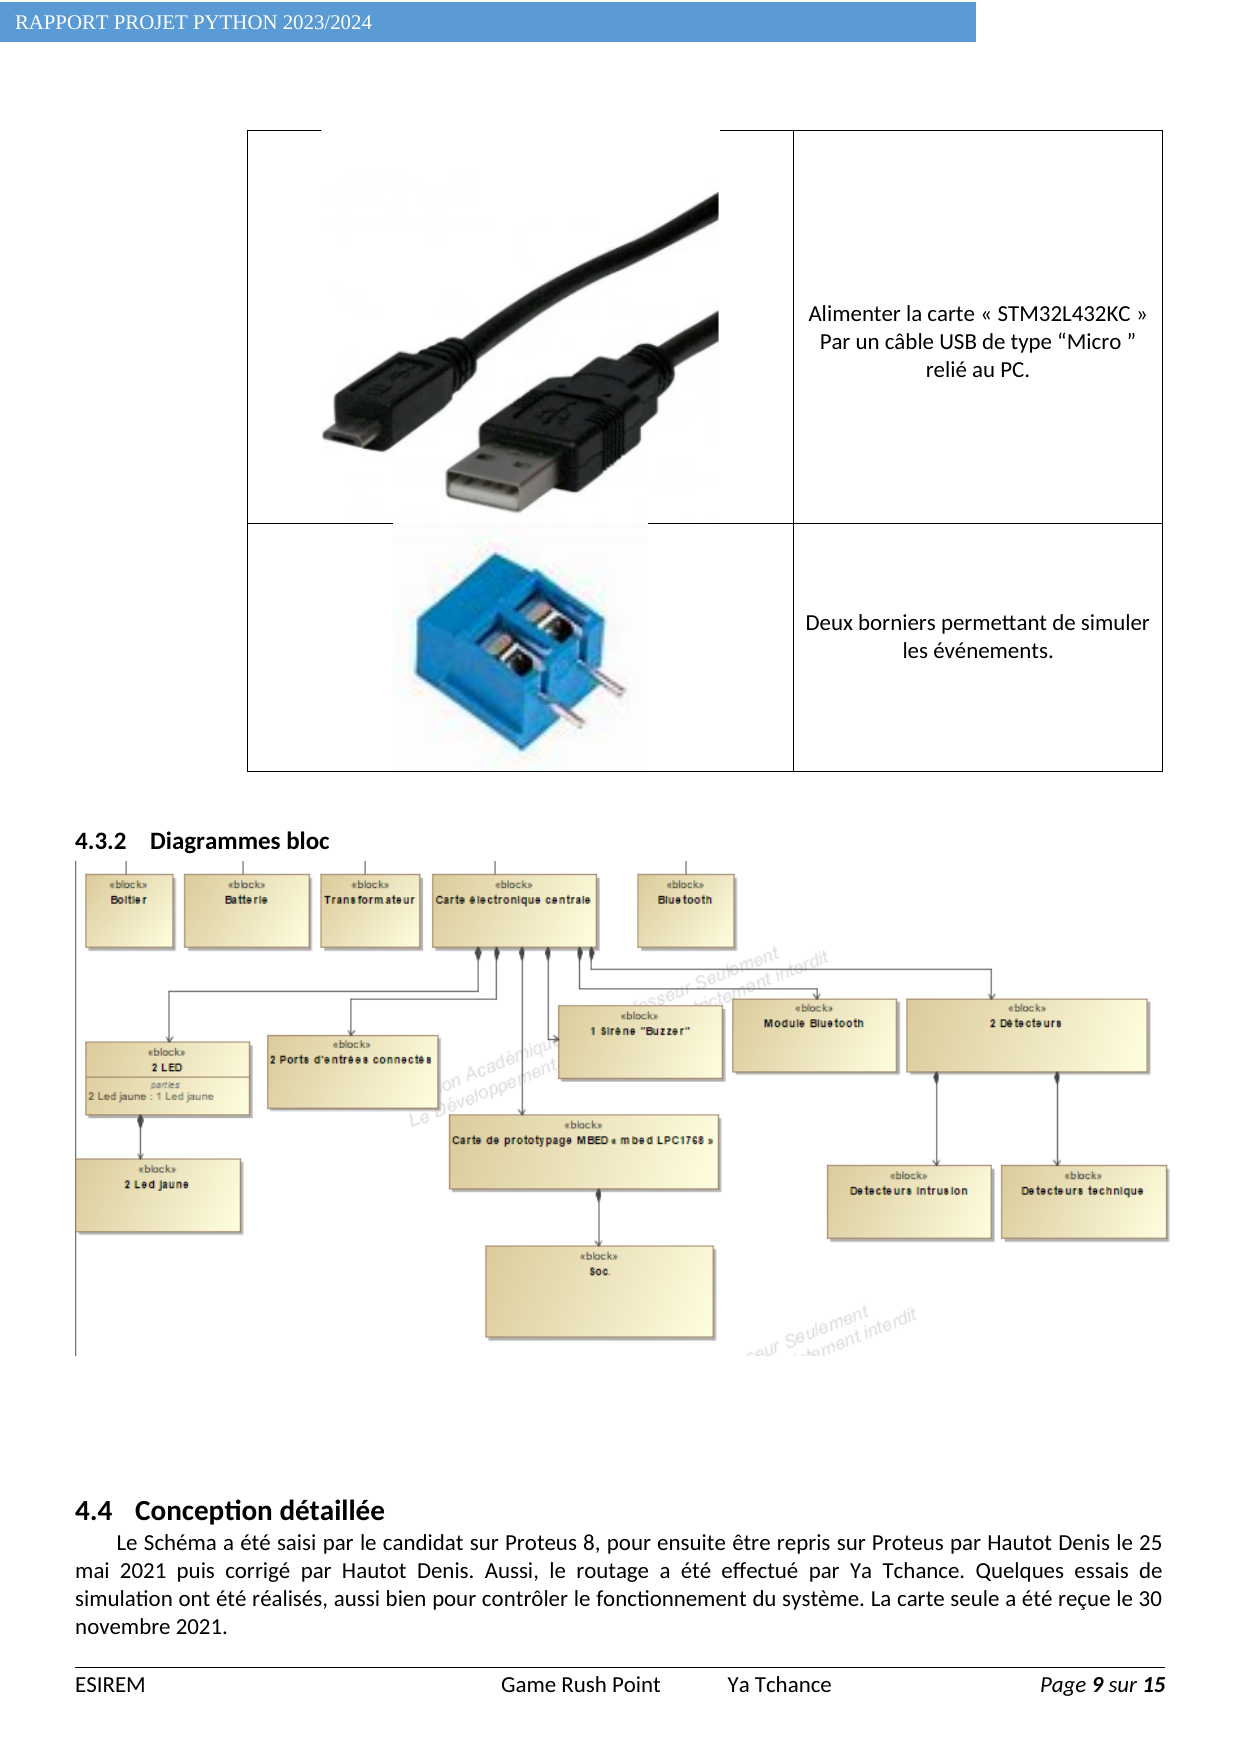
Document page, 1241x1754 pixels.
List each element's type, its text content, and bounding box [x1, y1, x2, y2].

table_cell [649, 524, 793, 771]
table_cell [248, 131, 321, 523]
subtitle Conception détaillée [75, 1492, 1165, 1528]
table_cell [720, 131, 793, 523]
table_cell [248, 524, 393, 771]
subtitle Diagrammes bloc [75, 825, 1165, 855]
text Le Schéma a été saisi par le candidat sur Proteus 8, pour ensuite être repris sur Proteus par Hautot Denis le 25 mai 2021 puis corrigé par Hautot Denis. Aussi, le routage a été effectué par Ya Tchance. Quelques essais de simulation ont été réalisés, aussi bien pour contrôler le fonctionnement du système. La carte seule a été reçue le 30 novembre 2021. [75, 1528, 1165, 1640]
table_cell Deux borniers permettant de simuler les événements. [794, 524, 1162, 771]
table_cell Alimenter la carte « STM32L432KC » Par un câble USB de type “Micro ” relié au PC. [794, 131, 1162, 523]
